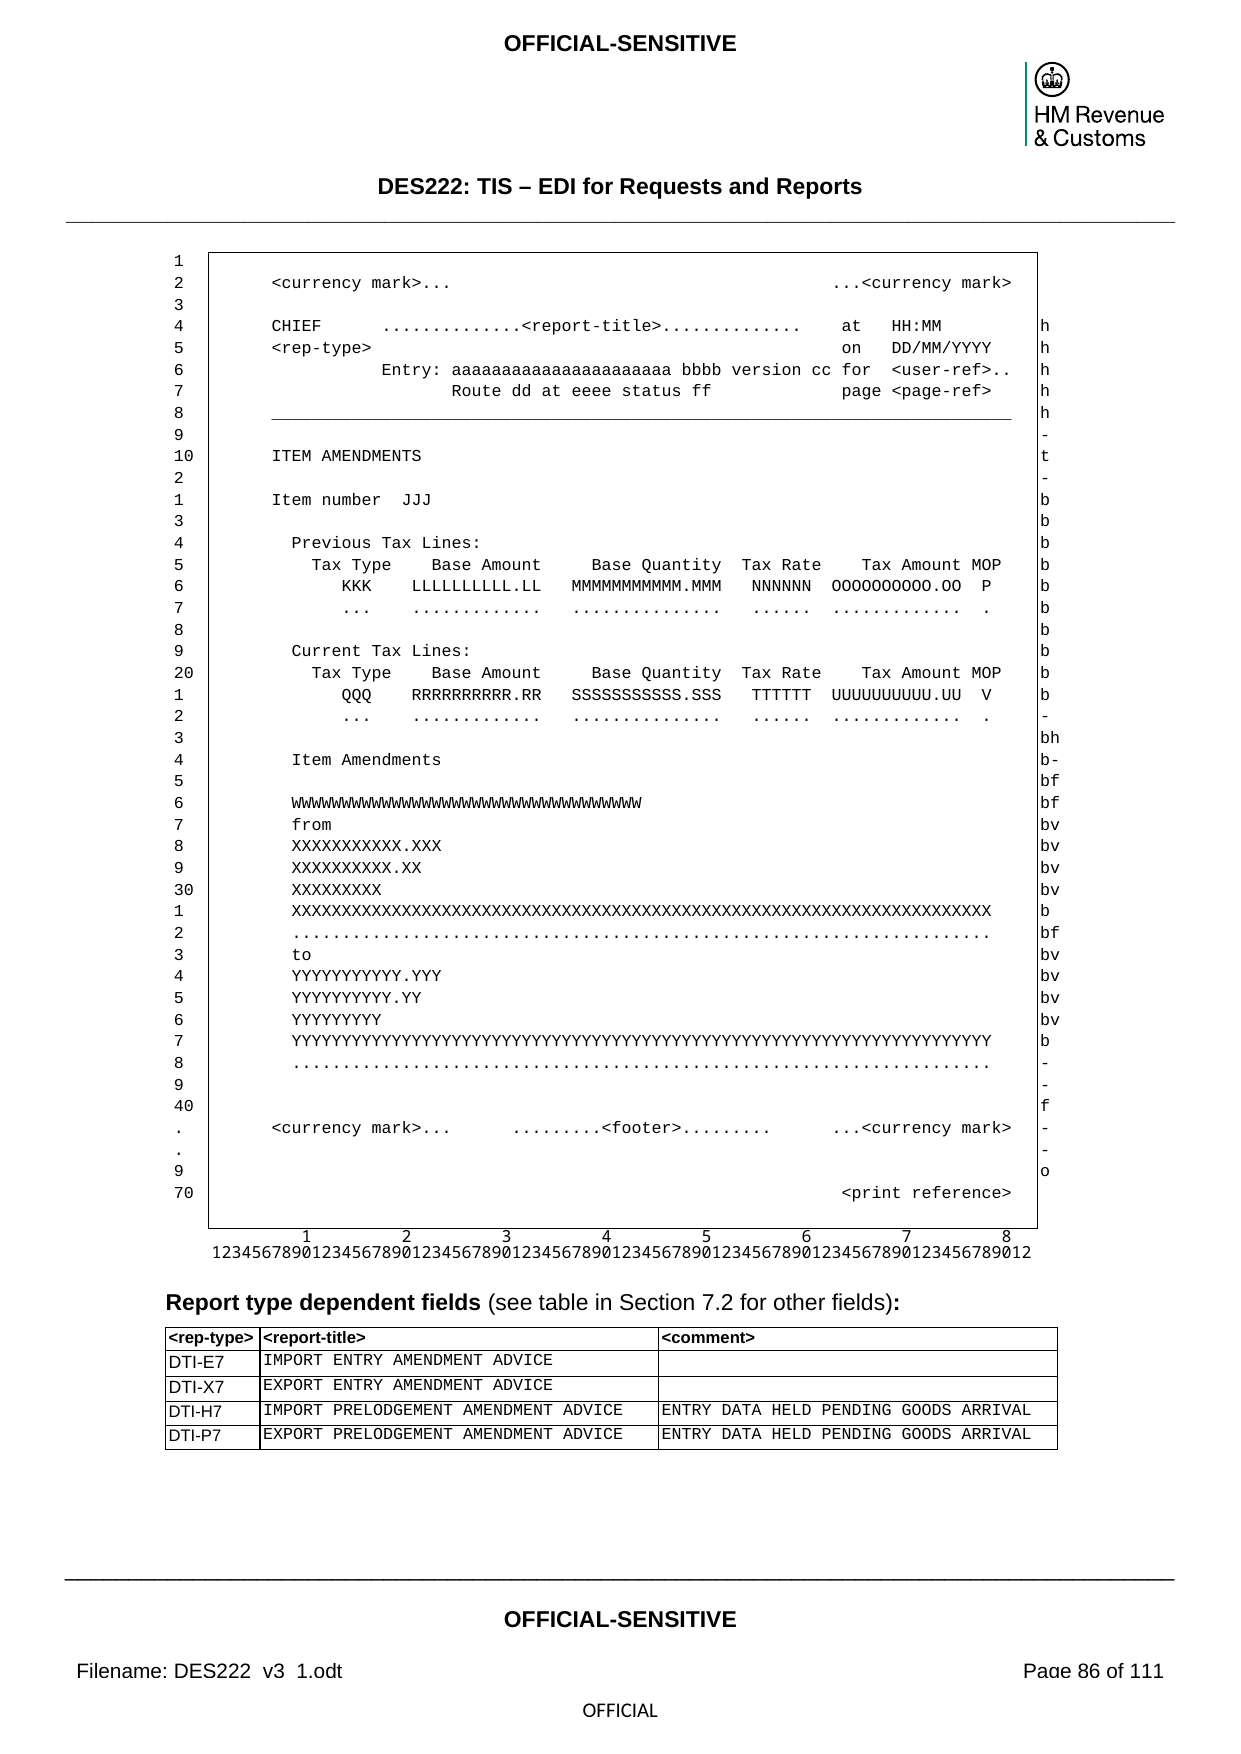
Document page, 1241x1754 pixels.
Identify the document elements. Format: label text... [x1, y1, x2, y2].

table_cell [1037, 1228, 1069, 1262]
table_cell <currency mark>... ...<currency mark> CHIEF ..............<report-title>.............. at HH:MM <rep-type> on DD/MM/YYYY Entry: aaaaaaaaaaaaaaaaaaaaaa bbbb version cc for <user-ref>.. Route dd at eeee status ff page <page-ref> __________________________________________________________________________ ITEM AMENDMENTS Item number JJJ Previous Tax Lines: Tax Type Base Amount Base Quantity Tax Rate Tax Amount MOP KKK LLLLLLLLLL.LL MMMMMMMMMMM.MMM NNNNNN OOOOOOOOOO.OO P ... ............. ............... ...... ............. . Current Tax Lines: Tax Type Base Amount Base Quantity Tax Rate Tax Amount MOP QQQ RRRRRRRRRR.RR SSSSSSSSSSS.SSS TTTTTT UUUUUUUUUU.UU V ... ............. ............... ...... ............. . Item Amendments WWWWWWWWWWWWWWWWWWWWWWWWWWWWWWWWWWW from XXXXXXXXXXX.XXX XXXXXXXXXX.XX XXXXXXXXX XXXXXXXXXXXXXXXXXXXXXXXXXXXXXXXXXXXXXXXXXXXXXXXXXXXXXXXXXXXXXXXXXXXXXX ...................................................................... to YYYYYYYYYYY.YYY YYYYYYYYYY.YY YYYYYYYYY YYYYYYYYYYYYYYYYYYYYYYYYYYYYYYYYYYYYYYYYYYYYYYYYYYYYYYYYYYYYYYYYYYYYYY ...................................................................... <currency mark>... .........<footer>......... ...<currency mark> <print reference> [209, 253, 1037, 1228]
table_cell DTI-E7 [166, 1351, 259, 1376]
table_header <report-title> [261, 1328, 658, 1350]
table_cell [659, 1377, 1057, 1401]
table_cell IMPORT ENTRY AMENDMENT ADVICE [261, 1351, 658, 1376]
table_cell DTI-H7 [166, 1402, 259, 1425]
text Report type dependent fields (see table in Section 7.2 for other fields): [165, 1288, 1175, 1315]
table_header <rep-type> [166, 1328, 259, 1350]
table_cell EXPORT PRELODGEMENT AMENDMENT ADVICE [261, 1426, 658, 1448]
table_cell EXPORT ENTRY AMENDMENT ADVICE [261, 1377, 658, 1401]
table_cell IMPORT PRELODGEMENT AMENDMENT ADVICE [261, 1402, 658, 1425]
table_cell DTI-X7 [166, 1377, 259, 1401]
table_cell DTI-P7 [166, 1426, 259, 1448]
table_cell ENTRY DATA HELD PENDING GOODS ARRIVAL [659, 1426, 1057, 1448]
table_cell [659, 1351, 1057, 1376]
table_header <comment> [659, 1328, 1057, 1350]
table_cell [171, 1228, 209, 1262]
table_cell ENTRY DATA HELD PENDING GOODS ARRIVAL [659, 1402, 1057, 1425]
table_cell 1 2 3 4 5 6 7 8 9 10 2 1 3 4 5 6 7 8 9 20 1 2 3 4 5 6 7 8 9 30 1 2 3 4 5 6 7 8 9 40 . . 9 70 [171, 252, 208, 1228]
table_cell 1 2 3 4 5 6 7 8 1234567890123456789012345678901234567890123456789012345678901234567890123456789012 [209, 1229, 1037, 1262]
table_cell h h h h h - t - b b b b b b b b b b - bh b- bf bf bv bv bv bv b bf bv bv bv bv b - - f - - o [1038, 252, 1069, 1228]
